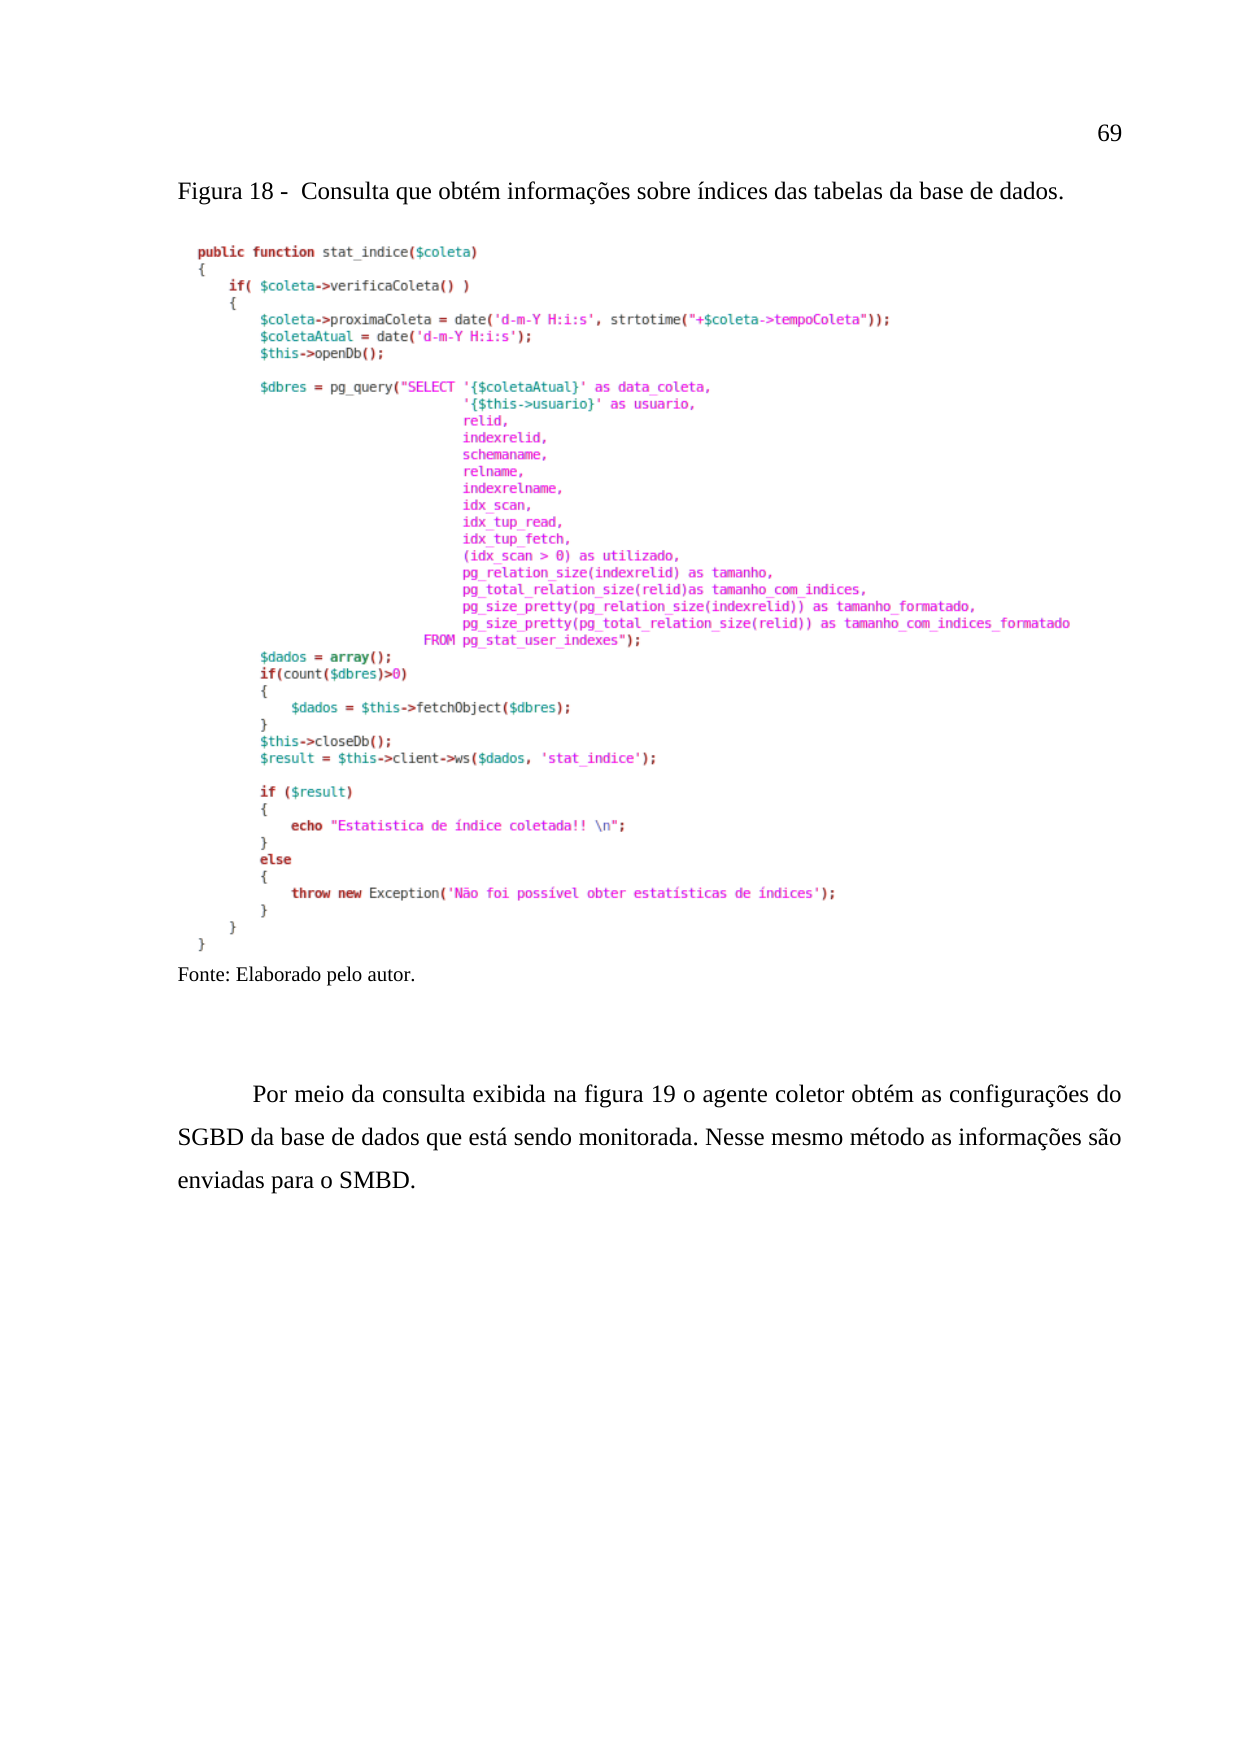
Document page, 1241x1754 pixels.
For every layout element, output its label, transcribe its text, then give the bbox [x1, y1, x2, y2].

text Por meio da consulta exibida na figura 19 o agente coletor obtém as configurações do SGBD da base de dados que está sendo monitorada. Nesse mesmo método as informações são enviadas para o SMBD. [177, 1079, 1122, 1194]
list Fonte: Elaborado pelo autor. [177, 963, 1122, 986]
text Figura 18 - Consulta que obtém informações sobre índices das tabelas da base de dados. [177, 176, 1122, 205]
picture [177, 244, 1123, 963]
